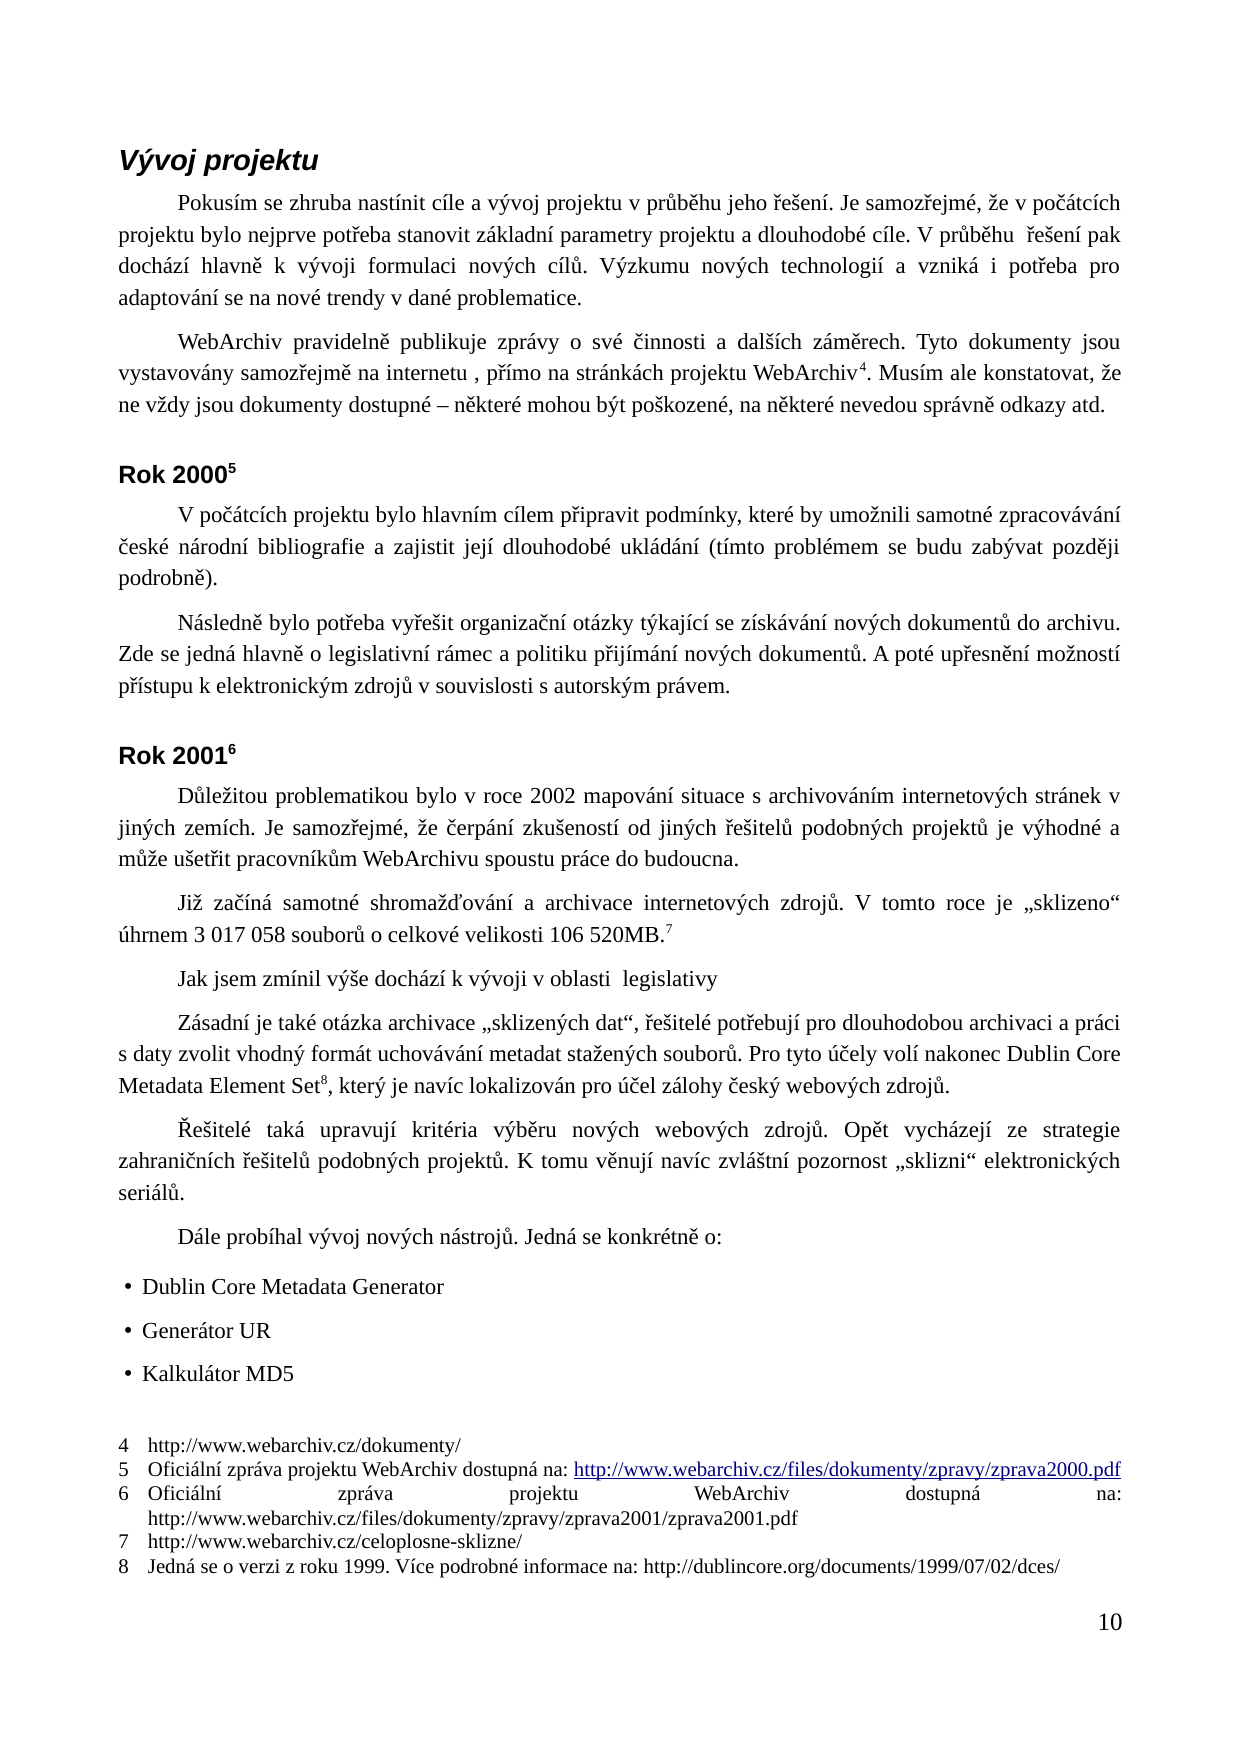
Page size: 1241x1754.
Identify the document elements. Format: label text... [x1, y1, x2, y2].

text Pokusím se zhruba nastínit cíle a vývoj projektu v průběhu jeho řešení. Je samozřejmé, že v počátcích projektu bylo nejprve potřeba stanovit základní parametry projektu a dlouhodobé cíle. V průběhu řešení pak dochází hlavně k vývoji formulaci nových cílů. Výzkumu nových technologií a vzniká i potřeba pro adaptování se na nové trendy v dané problematice. [118, 189, 1122, 310]
text V počátcích projektu bylo hlavním cílem připravit podmínky, které by umožnili samotné zpracovávání české národní bibliografie a zajistit její dlouhodobé ukládání (tímto problémem se budu zabývat později podrobně). [118, 501, 1122, 591]
text Oficiální zpráva projektu WebArchiv dostupná na: http://www.webarchiv.cz/files/dokumenty/zpravy/zprava2001/zprava2001.pdf [118, 1481, 1122, 1529]
text http://www.webarchiv.cz/dokumenty/ [118, 1433, 1122, 1457]
text Oficiální zpráva projektu WebArchiv dostupná na: http://www.webarchiv.cz/files/dokumenty/zpravy/zprava2000.pdf [118, 1457, 1122, 1481]
text Již začíná samotné shromažďování a archivace internetových zdrojů. V tomto roce je „sklizeno“ úhrnem 3 017 058 souborů o celkové velikosti 106 520MB. [118, 889, 1122, 947]
text http://www.webarchiv.cz/celoplosne-sklizne/ [118, 1529, 1122, 1553]
subtitle Rok 2001 [118, 741, 1122, 769]
text WebArchiv pravidelně publikuje zprávy o své činnosti a dalších záměrech. Tyto dokumenty jsou vystavovány samozřejmě na internetu , přímo na stránkách projektu WebArchiv. Musím ale konstatovat, že ne vždy jsou dokumenty dostupné – některé mohou být poškozené, na některé nevedou správně odkazy atd. [118, 328, 1122, 417]
text Následně bylo potřeba vyřešit organizační otázky týkající se získávání nových dokumentů do archivu. Zde se jedná hlavně o legislativní rámec a politiku přijímání nových dokumentů. A poté upřesnění možností přístupu k elektronickým zdrojů v souvislosti s autorským právem. [118, 608, 1122, 698]
list Dublin Core Metadata Generator [124, 1273, 1122, 1299]
subtitle Vývoj projektu [118, 143, 1122, 177]
text Jak jsem zmínil výše dochází k vývoji v oblasti legislativy [118, 965, 1122, 991]
text Zásadní je také otázka archivace „sklizených dat“, řešitelé potřebují pro dlouhodobou archivaci a práci s daty zvolit vhodný formát uchovávání metadat stažených souborů. Pro tyto účely volí nakonec Dublin Core Metadata Element Set, který je navíc lokalizován pro účel zálohy český webových zdrojů. [118, 1009, 1122, 1098]
text Jedná se o verzi z roku 1999. Více podrobné informace na: http://dublincore.org/documents/1999/07/02/dces/ [118, 1553, 1122, 1578]
subtitle Rok 2000 [118, 460, 1122, 489]
text Dále probíhal vývoj nových nástrojů. Jedná se konkrétně o: [118, 1223, 1122, 1249]
text Řešitelé taká upravují kritéria výběru nových webových zdrojů. Opět vycházejí ze strategie zahraničních řešitelů podobných projektů. K tomu věnují navíc zvláštní pozornost „sklizni“ elektronických seriálů. [118, 1116, 1122, 1206]
list Kalkulátor MD5 [124, 1360, 1122, 1386]
list Generátor UR [124, 1317, 1122, 1343]
text Důležitou problematikou bylo v roce 2002 mapování situace s archivováním internetových stránek v jiných zemích. Je samozřejmé, že čerpání zkušeností od jiných řešitelů podobných projektů je výhodné a může ušetřit pracovníkům WebArchivu spoustu práce do budoucna. [118, 782, 1122, 871]
